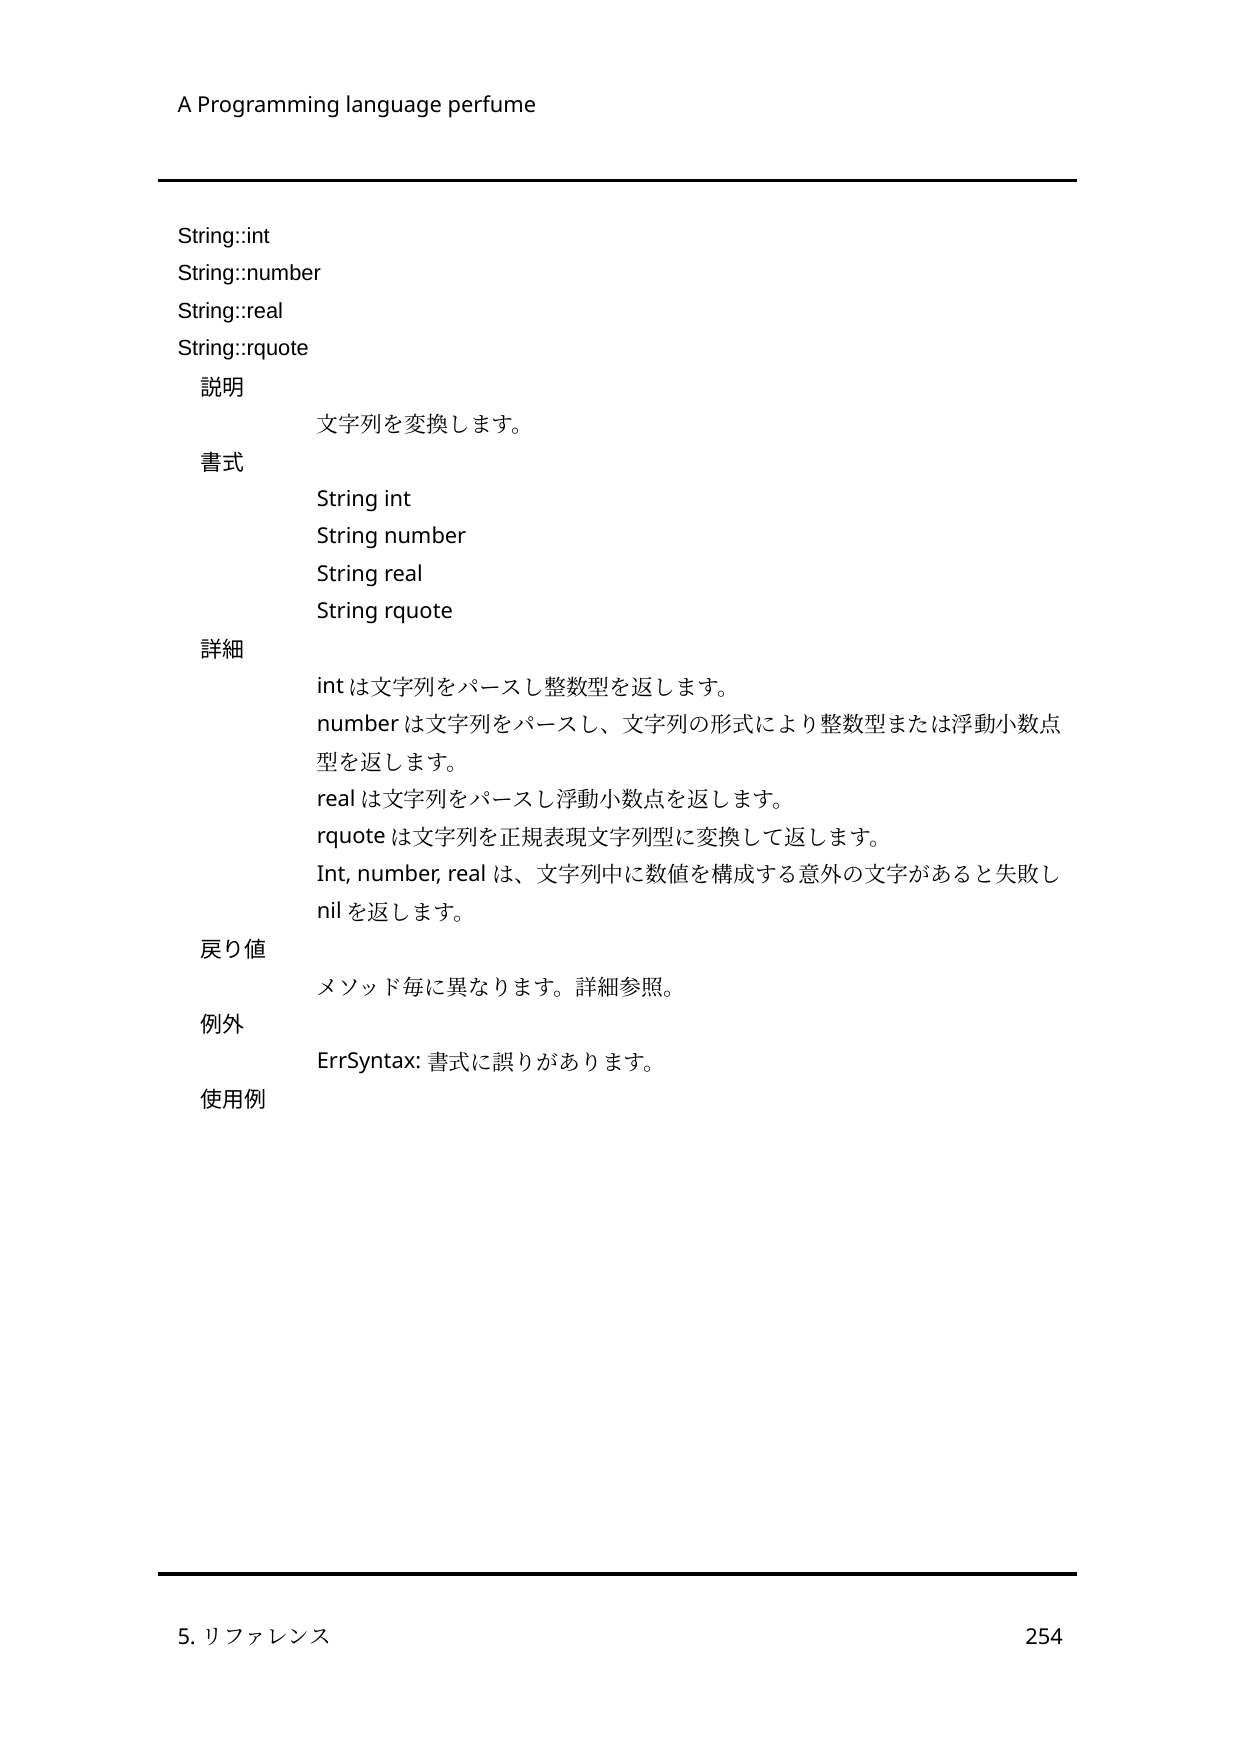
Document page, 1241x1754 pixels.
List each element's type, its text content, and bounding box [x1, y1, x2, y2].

table_cell [317, 1079, 1063, 1154]
table_cell 戻り値 [200, 929, 317, 1004]
table_cell メソッド毎に異なります。詳細参照。 [317, 929, 1063, 1004]
table_header 説明 [200, 367, 317, 442]
subtitle String::int [177, 217, 1063, 254]
table_cell 例外 [200, 1004, 317, 1079]
table_cell 書式 [200, 442, 317, 629]
table_cell ErrSyntax: 書式に誤りがあります。 [317, 1004, 1063, 1079]
subtitle String::number [177, 254, 1063, 292]
table_cell intは文字列をパースし整数型を返します。 numberは文字列をパースし、文字列の形式により整数型または浮動小数点型を返します。 realは文字列をパースし浮動小数点を返します。 rquoteは文字列を正規表現文字列型に変換して返します。 Int, number, real は、文字列中に数値を構成する意外の文字があると失敗しnilを返します。 [317, 629, 1063, 929]
table_header 文字列を変換します。 [317, 367, 1063, 442]
table_cell 使用例 [200, 1079, 317, 1154]
table_cell String int String number String real String rquote [317, 442, 1063, 629]
subtitle String::real [177, 292, 1063, 329]
subtitle String::rquote [177, 329, 1063, 367]
table_cell 詳細 [200, 629, 317, 929]
